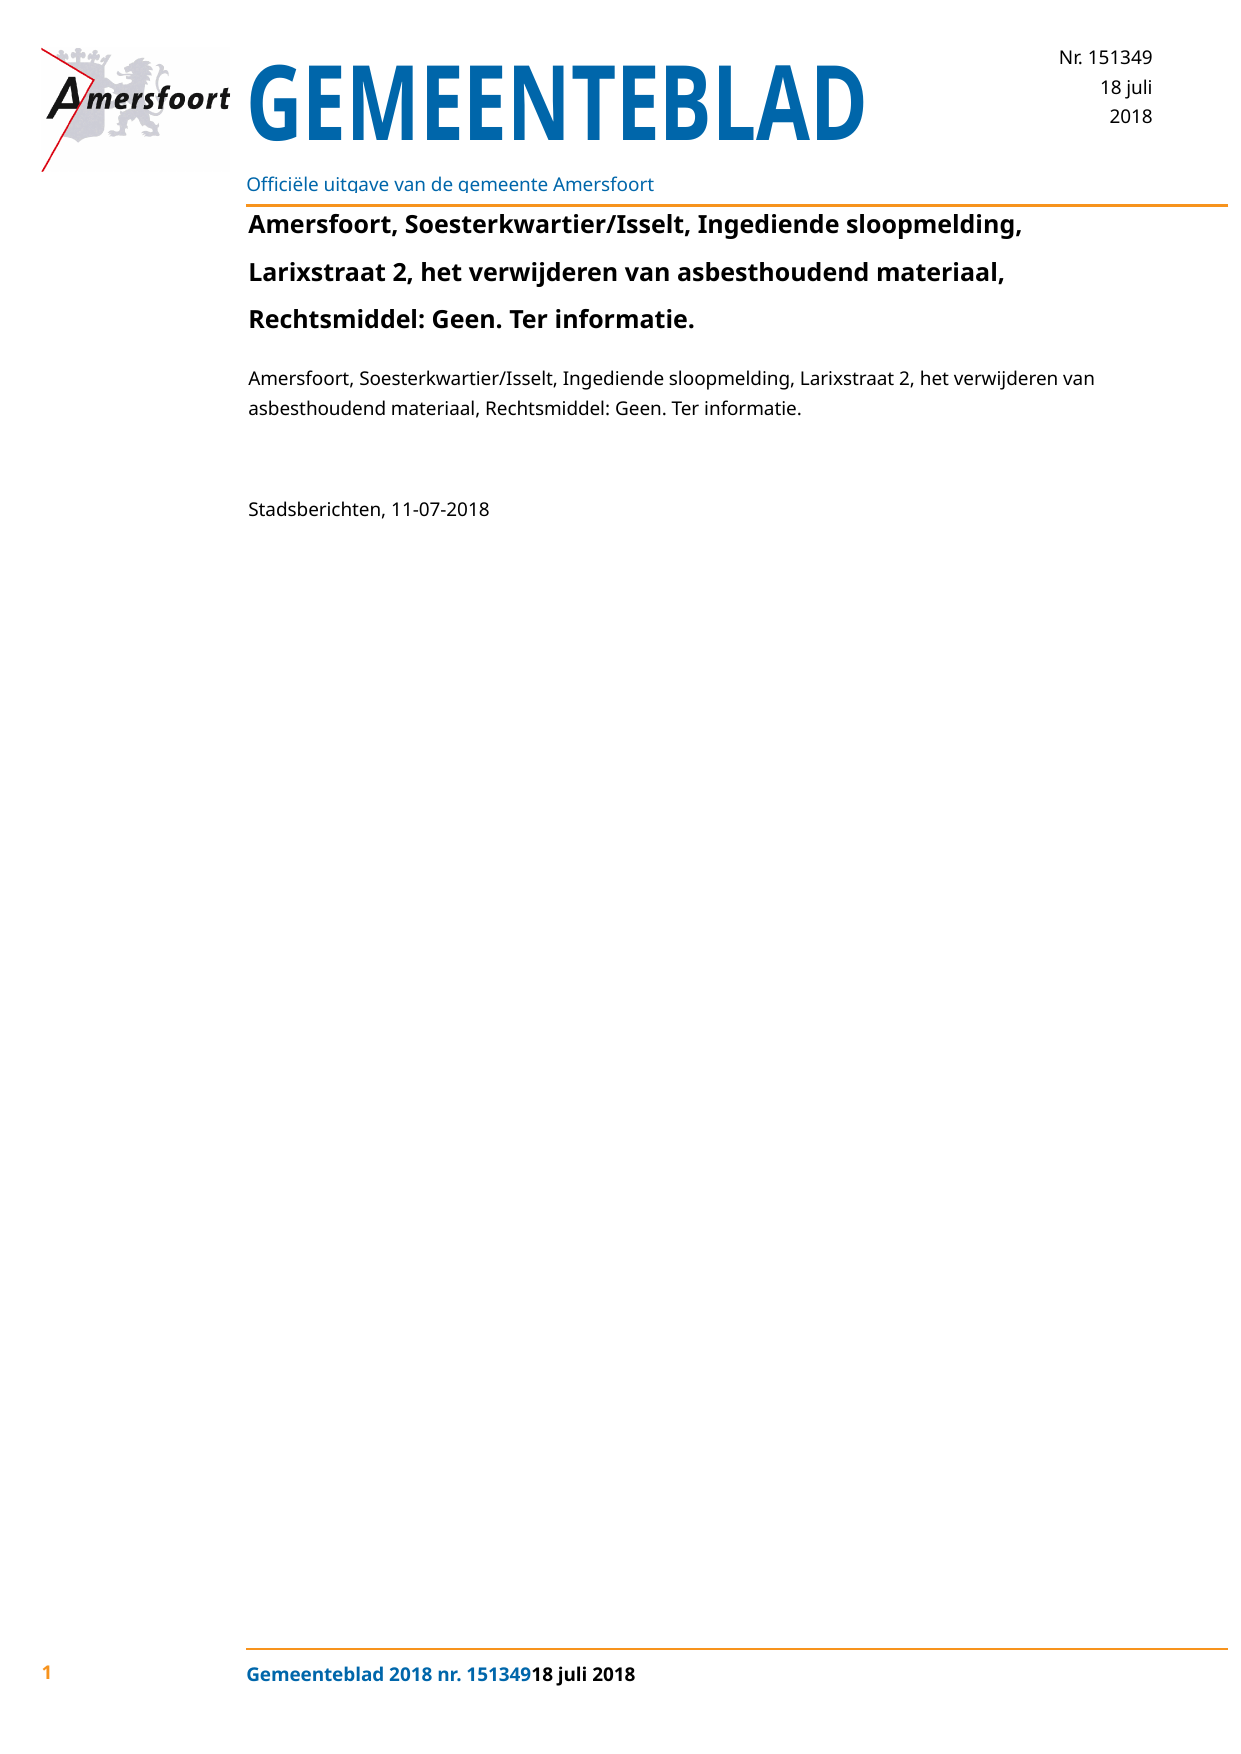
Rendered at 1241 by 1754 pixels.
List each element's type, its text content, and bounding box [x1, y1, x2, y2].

text Amersfoort, Soesterkwartier/Isselt, Ingediende sloopmelding, Larixstraat 2, het verwijderen van asbesthoudend materiaal, Rechtsmiddel: Geen. Ter informatie. [248, 207, 1152, 336]
text Amersfoort, Soesterkwartier/Isselt, Ingediende sloopmelding, Larixstraat 2, het verwijderen van asbesthoudend materiaal, Rechtsmiddel: Geen. Ter informatie. [248, 366, 1152, 421]
picture [41, 47, 231, 172]
text Stadsberichten, 11-07-2018 [248, 496, 1152, 522]
